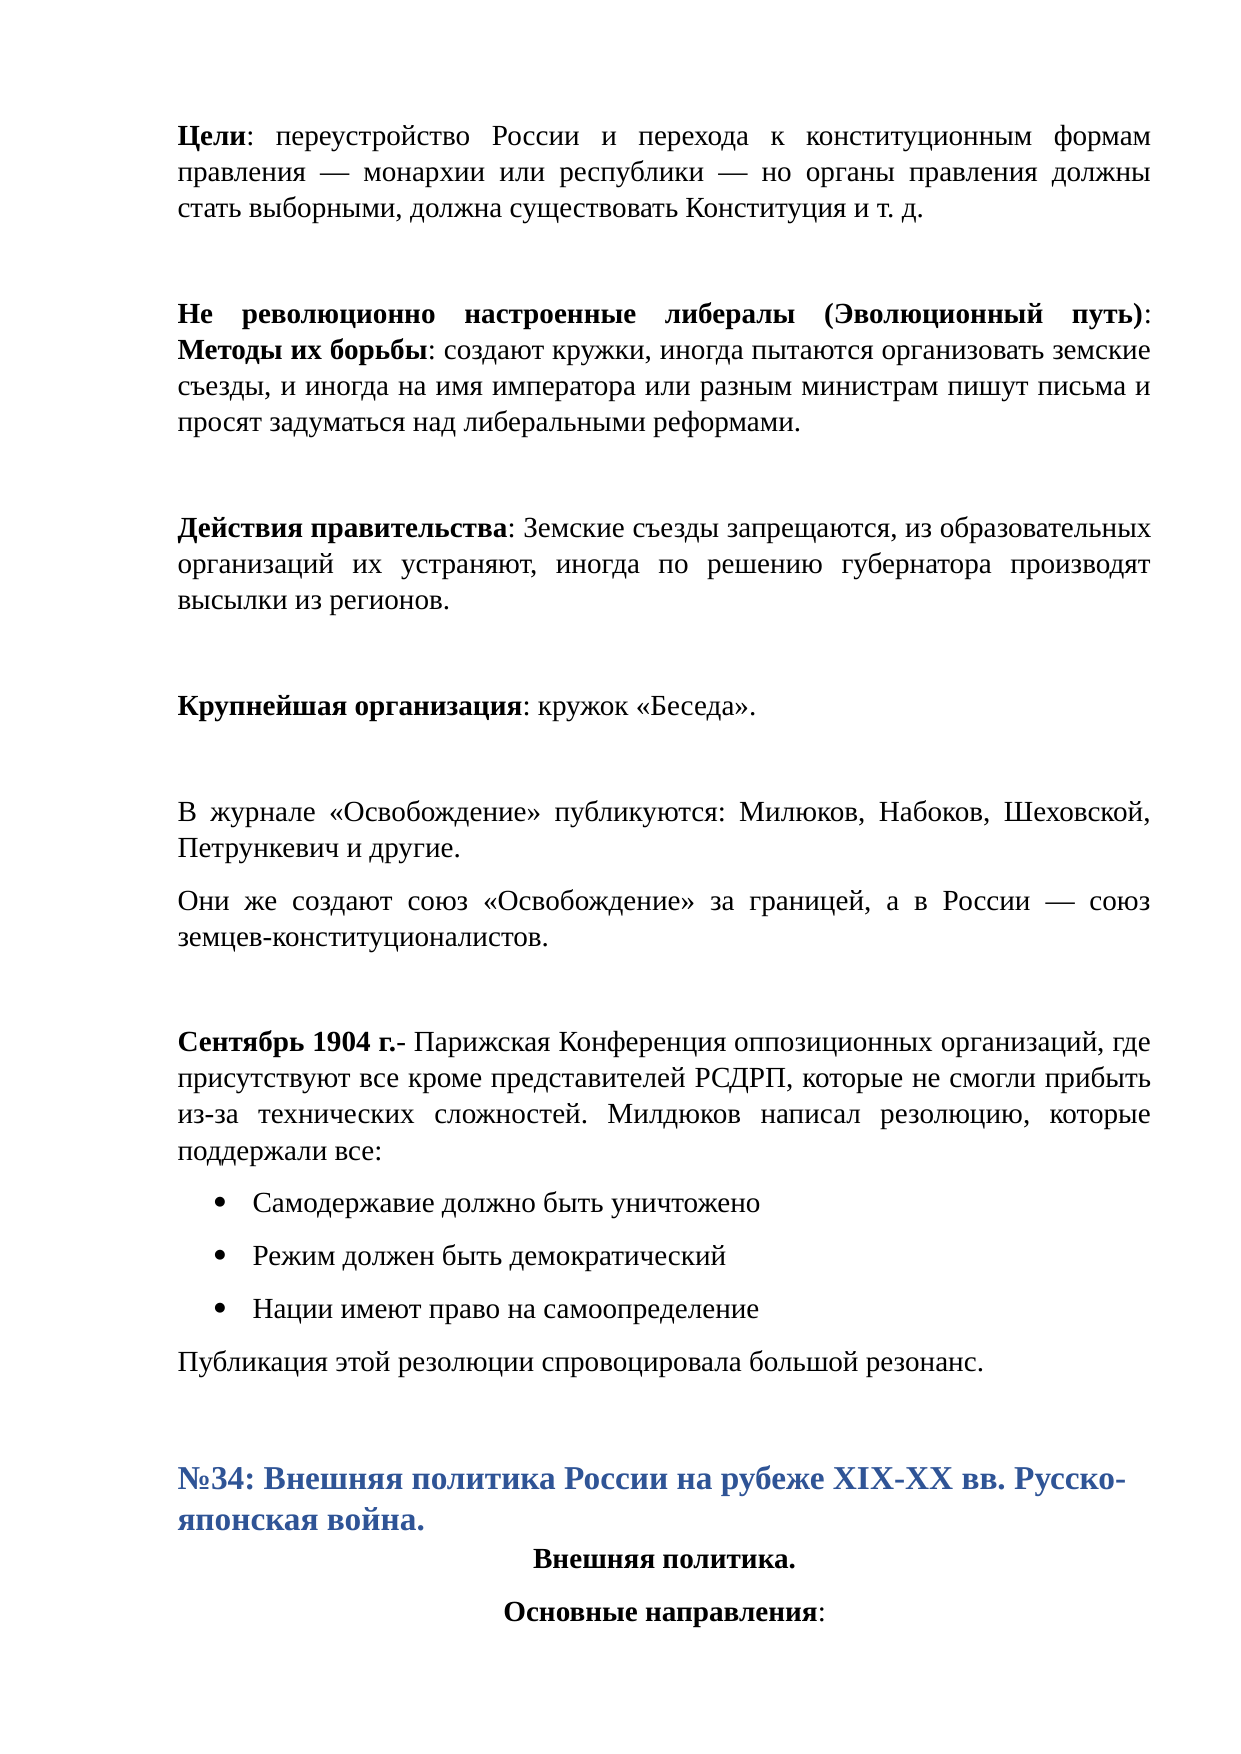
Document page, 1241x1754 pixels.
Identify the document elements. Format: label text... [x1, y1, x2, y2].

text В журнале «Освобождение» публикуются: Милюков, Набоков, Шеховской, Петрункевич и другие. [177, 794, 1152, 863]
text Сентябрь 1904 г.- Парижская Конференция оппозиционных организаций, где присутствуют все кроме представителей РСДРП, которые не смогли прибыть из-за технических сложностей. Милдюков написал резолюцию, которые поддержали все: [177, 1024, 1152, 1166]
text Крупнейшая организация: кружок «Беседа». [177, 688, 1152, 722]
text Основные направления: [177, 1594, 1152, 1627]
list Режим должен быть демократический [215, 1238, 1152, 1272]
list Нации имеют право на самоопределение [215, 1291, 1152, 1325]
list Самодержавие должно быть уничтожено [215, 1186, 1152, 1219]
text Действия правительства: Земские съезды запрещаются, из образовательных организаций их устраняют, иногда по решению губернатора производят высылки из регионов. [177, 510, 1152, 616]
text Они же создают союз «Освобождение» за границей, а в России — союз земцев-конституционалистов. [177, 883, 1152, 952]
subtitle №34: Внешняя политика России на рубеже XIX-XX вв. Русско-японская война. [177, 1458, 1152, 1538]
text Публикация этой резолюции спровоцировала большой резонанс. [177, 1344, 1152, 1378]
text Не революционно настроенные либералы (Эволюционный путь): Методы их борьбы: создают кружки, иногда пытаются организовать земские съезды, и иногда на имя императора или разным министрам пишут письма и просят задуматься над либеральными реформами. [177, 296, 1152, 438]
text Внешняя политика. [177, 1541, 1152, 1574]
text Цели: переустройство России и перехода к конституционным формам правления — монархии или республики — но органы правления должны стать выборными, должна существовать Конституция и т. д. [177, 118, 1152, 224]
